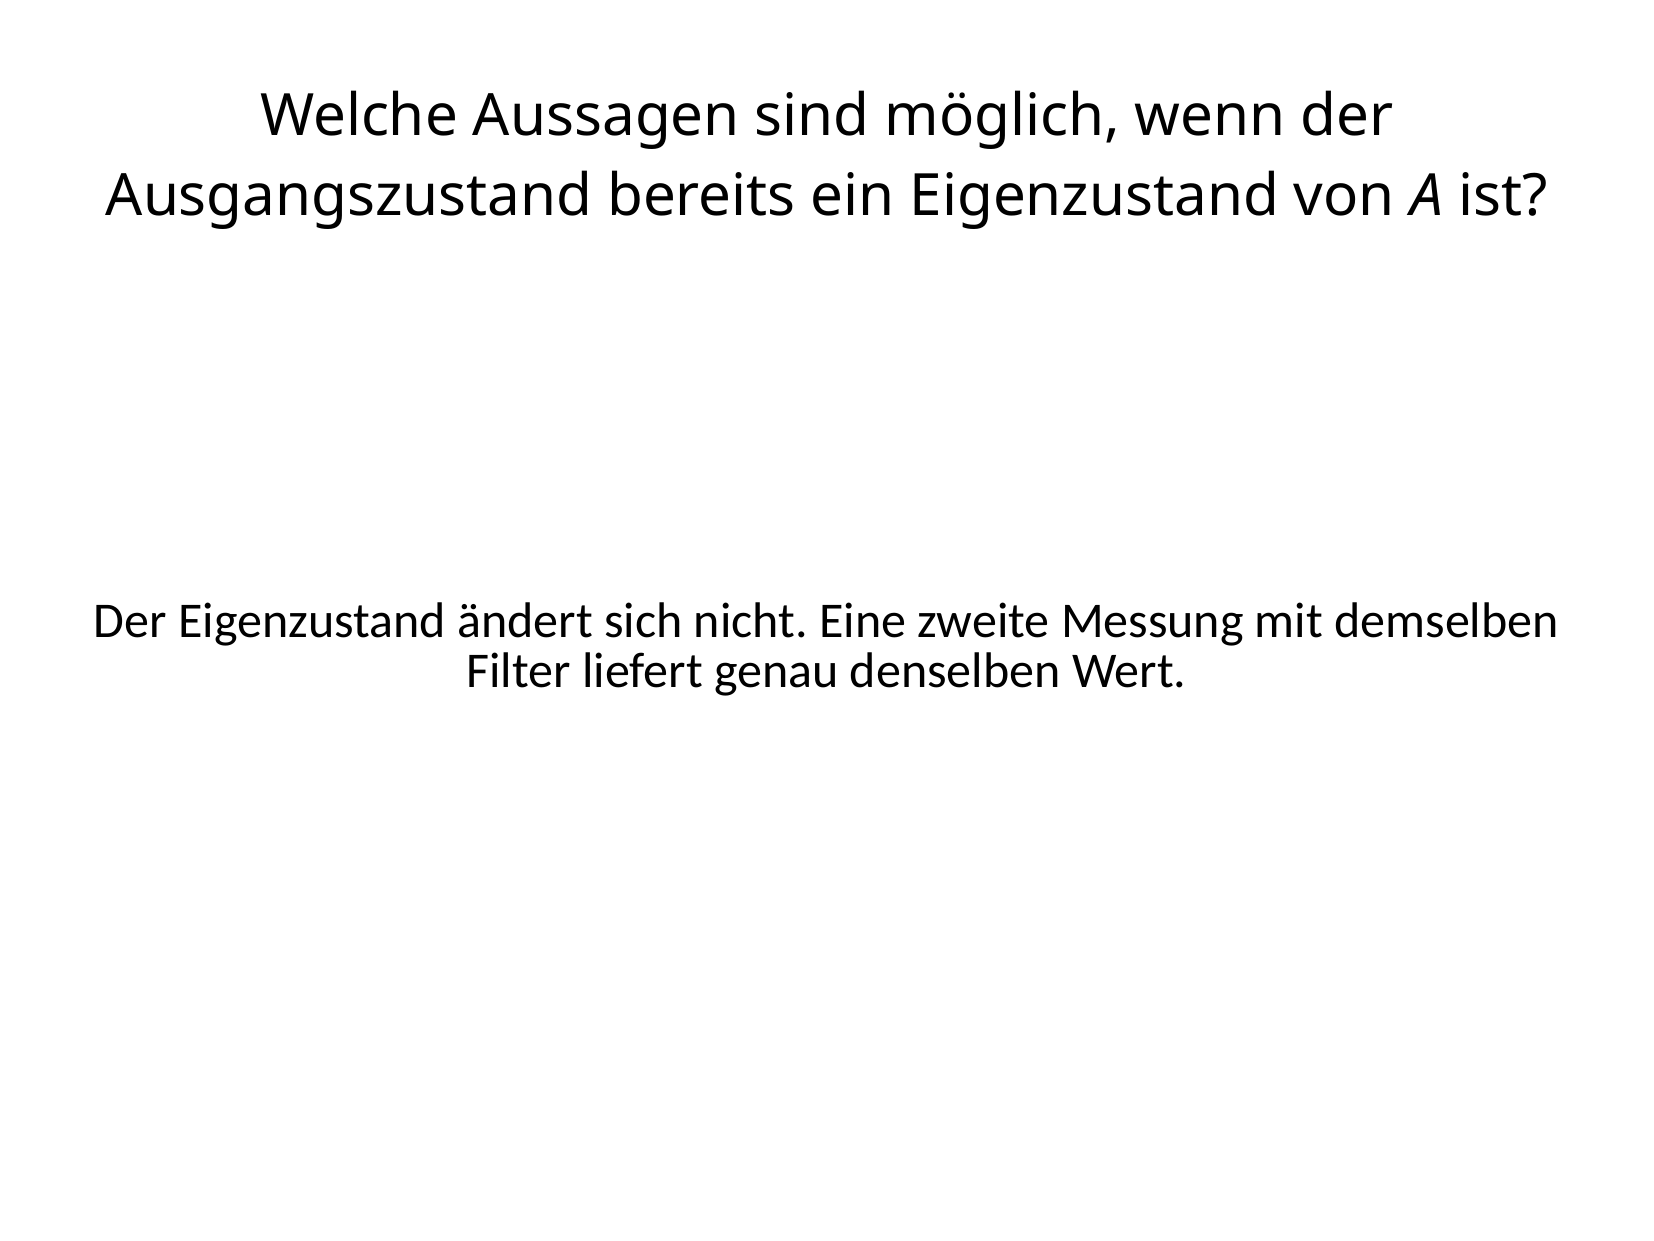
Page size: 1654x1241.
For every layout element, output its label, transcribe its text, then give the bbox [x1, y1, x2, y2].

subtitle Der Eigenzustand ändert sich nicht. Eine zweite Messung mit demselben Filter liefert genau denselben Wert. [82, 290, 1571, 1010]
title Welche Aussagen sind möglich, wenn der Ausgangszustand bereits ein Eigenzustand von A ist? [82, 49, 1571, 257]
